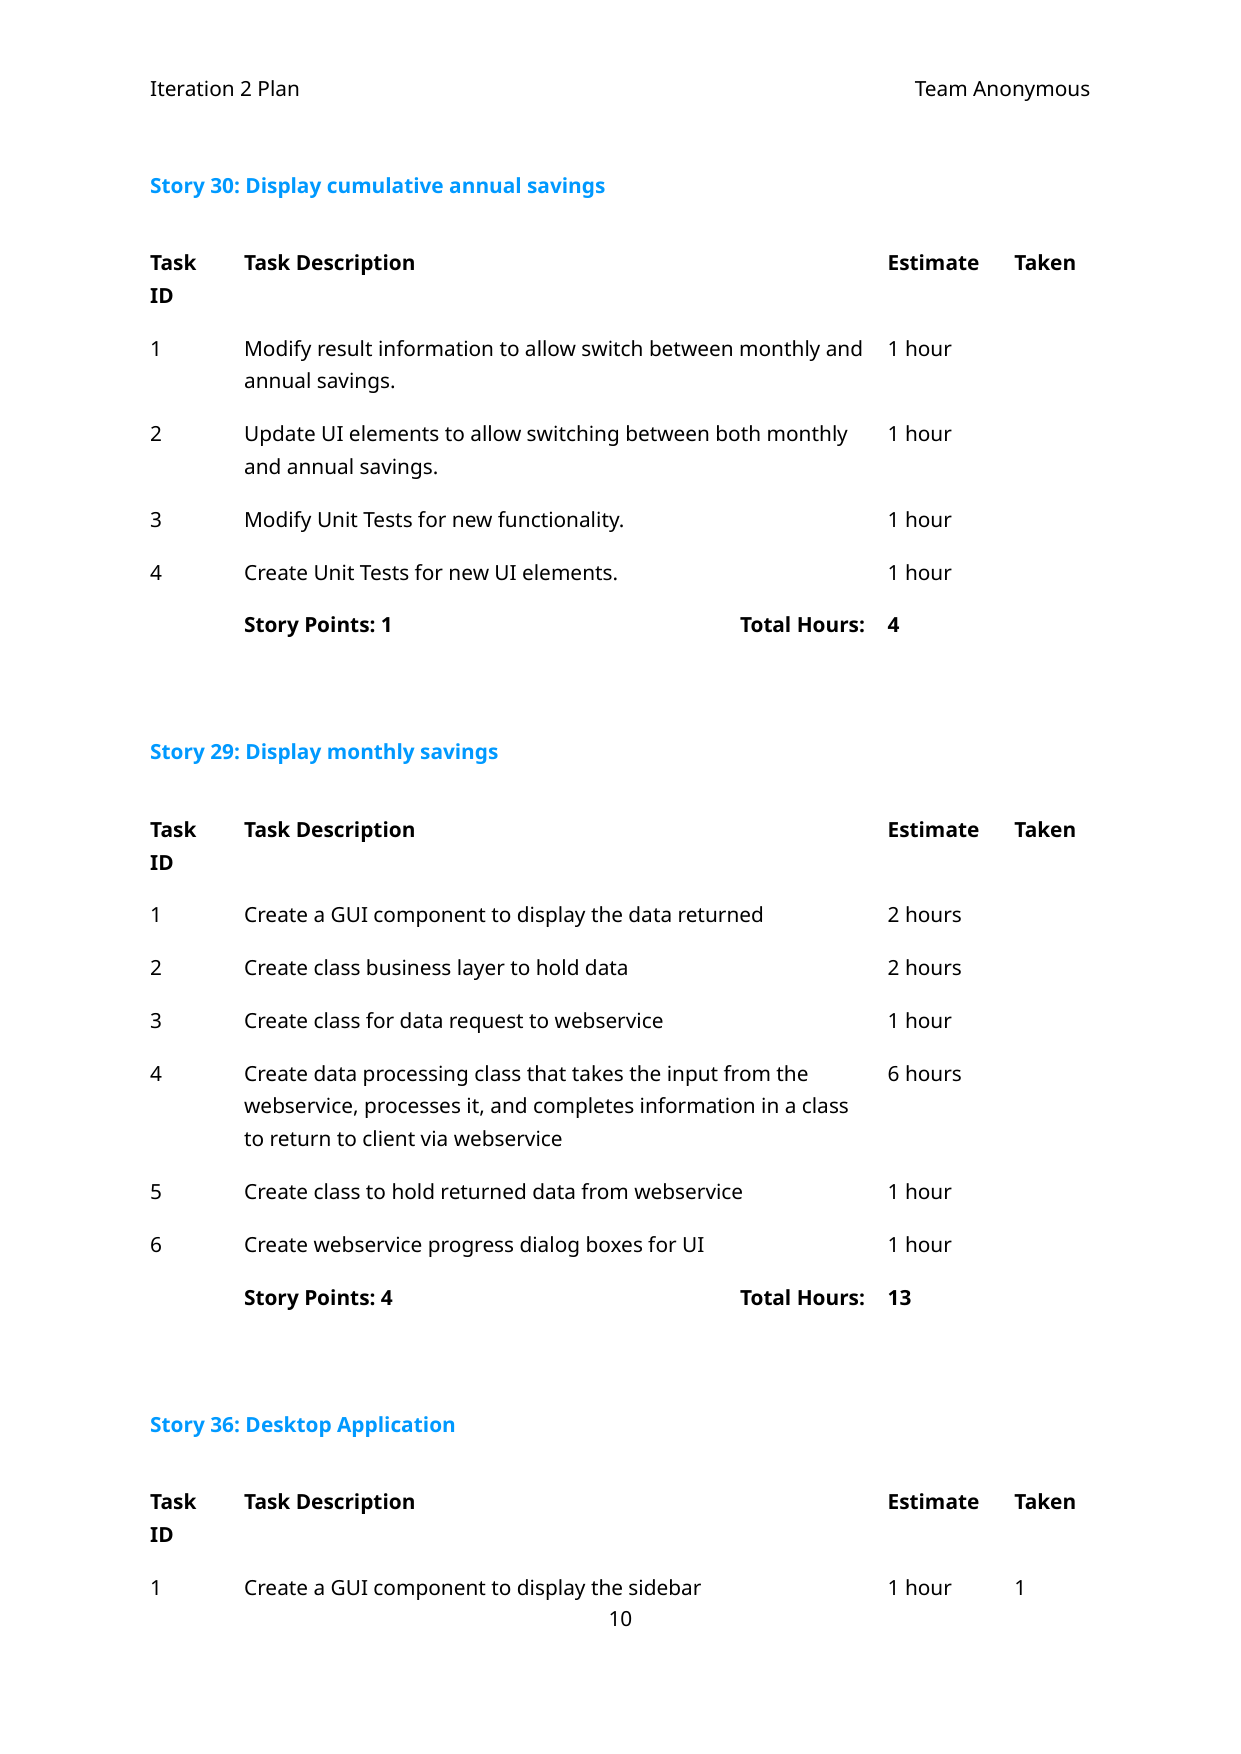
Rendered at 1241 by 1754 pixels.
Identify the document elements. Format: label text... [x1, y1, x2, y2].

table_cell 6 hours [876, 1059, 1003, 1177]
table_header Estimate [876, 1488, 1003, 1573]
table_header Task Description [233, 249, 876, 334]
table_cell Create a GUI component to display the data returned [233, 901, 876, 953]
table_cell Create data processing class that takes the input from the webservice, processes it, and completes information in a class to return to client via webservice [233, 1059, 876, 1177]
table_cell [139, 610, 233, 663]
table_cell 2 [139, 954, 233, 1006]
table_cell 13 [876, 1283, 1003, 1336]
table_cell Create class business layer to hold data [233, 954, 876, 1006]
table_cell 1 [1003, 1573, 1096, 1601]
table_header Task ID [139, 815, 233, 901]
table_cell [1003, 1177, 1096, 1230]
table_cell [1003, 558, 1096, 610]
table_cell 1 hour [876, 1177, 1003, 1230]
table_cell 1 [139, 901, 233, 953]
table_cell 4 [876, 610, 1003, 663]
table_cell Story Points: 1 Total Hours: [233, 610, 876, 663]
table_cell [1003, 334, 1096, 419]
table_cell [1003, 1006, 1096, 1059]
table_cell 6 [139, 1230, 233, 1283]
table_header Task Description [233, 815, 876, 901]
table_cell Update UI elements to allow switching between both monthly and annual savings. [233, 419, 876, 505]
table_header Task ID [139, 1488, 233, 1573]
table_cell 3 [139, 505, 233, 558]
table_cell 1 hour [876, 505, 1003, 558]
subtitle Story 36: Desktop Application [150, 1410, 1090, 1438]
table_header Taken [1003, 249, 1096, 334]
table_cell Create class for data request to webservice [233, 1006, 876, 1059]
table_cell [1003, 1283, 1096, 1336]
table_cell Create a GUI component to display the sidebar [233, 1573, 876, 1601]
table_header Task Description [233, 1488, 876, 1573]
table_cell 1 hour [876, 419, 1003, 505]
table_cell 3 [139, 1006, 233, 1059]
table_cell 1 [139, 1573, 233, 1601]
table_cell 1 hour [876, 1006, 1003, 1059]
table_cell 4 [139, 1059, 233, 1177]
table_cell [1003, 505, 1096, 558]
table_header Task ID [139, 249, 233, 334]
table_cell Modify Unit Tests for new functionality. [233, 505, 876, 558]
table_cell Create webservice progress dialog boxes for UI [233, 1230, 876, 1283]
table_cell 1 [139, 334, 233, 419]
table_cell Create class to hold returned data from webservice [233, 1177, 876, 1230]
table_cell 4 [139, 558, 233, 610]
table_cell 1 hour [876, 1230, 1003, 1283]
table_cell 1 hour [876, 1573, 1003, 1601]
table_cell 2 hours [876, 901, 1003, 953]
table_header Estimate [876, 249, 1003, 334]
table_header Estimate [876, 815, 1003, 901]
table_cell [1003, 901, 1096, 953]
table_cell [1003, 1230, 1096, 1283]
table_cell [1003, 419, 1096, 505]
subtitle Story 29: Display monthly savings [150, 737, 1090, 766]
table_cell 1 hour [876, 334, 1003, 419]
table_cell Modify result information to allow switch between monthly and annual savings. [233, 334, 876, 419]
table_cell [1003, 610, 1096, 663]
table_cell 2 [139, 419, 233, 505]
table_header Taken [1003, 1488, 1096, 1573]
table_cell 2 hours [876, 954, 1003, 1006]
table_header Taken [1003, 815, 1096, 901]
table_cell 1 hour [876, 558, 1003, 610]
table_cell [139, 1283, 233, 1336]
table_cell [1003, 1059, 1096, 1177]
table_cell Story Points: 4 Total Hours: [233, 1283, 876, 1336]
table_cell Create Unit Tests for new UI elements. [233, 558, 876, 610]
table_cell [1003, 954, 1096, 1006]
table_cell 5 [139, 1177, 233, 1230]
subtitle Story 30: Display cumulative annual savings [150, 171, 1090, 199]
